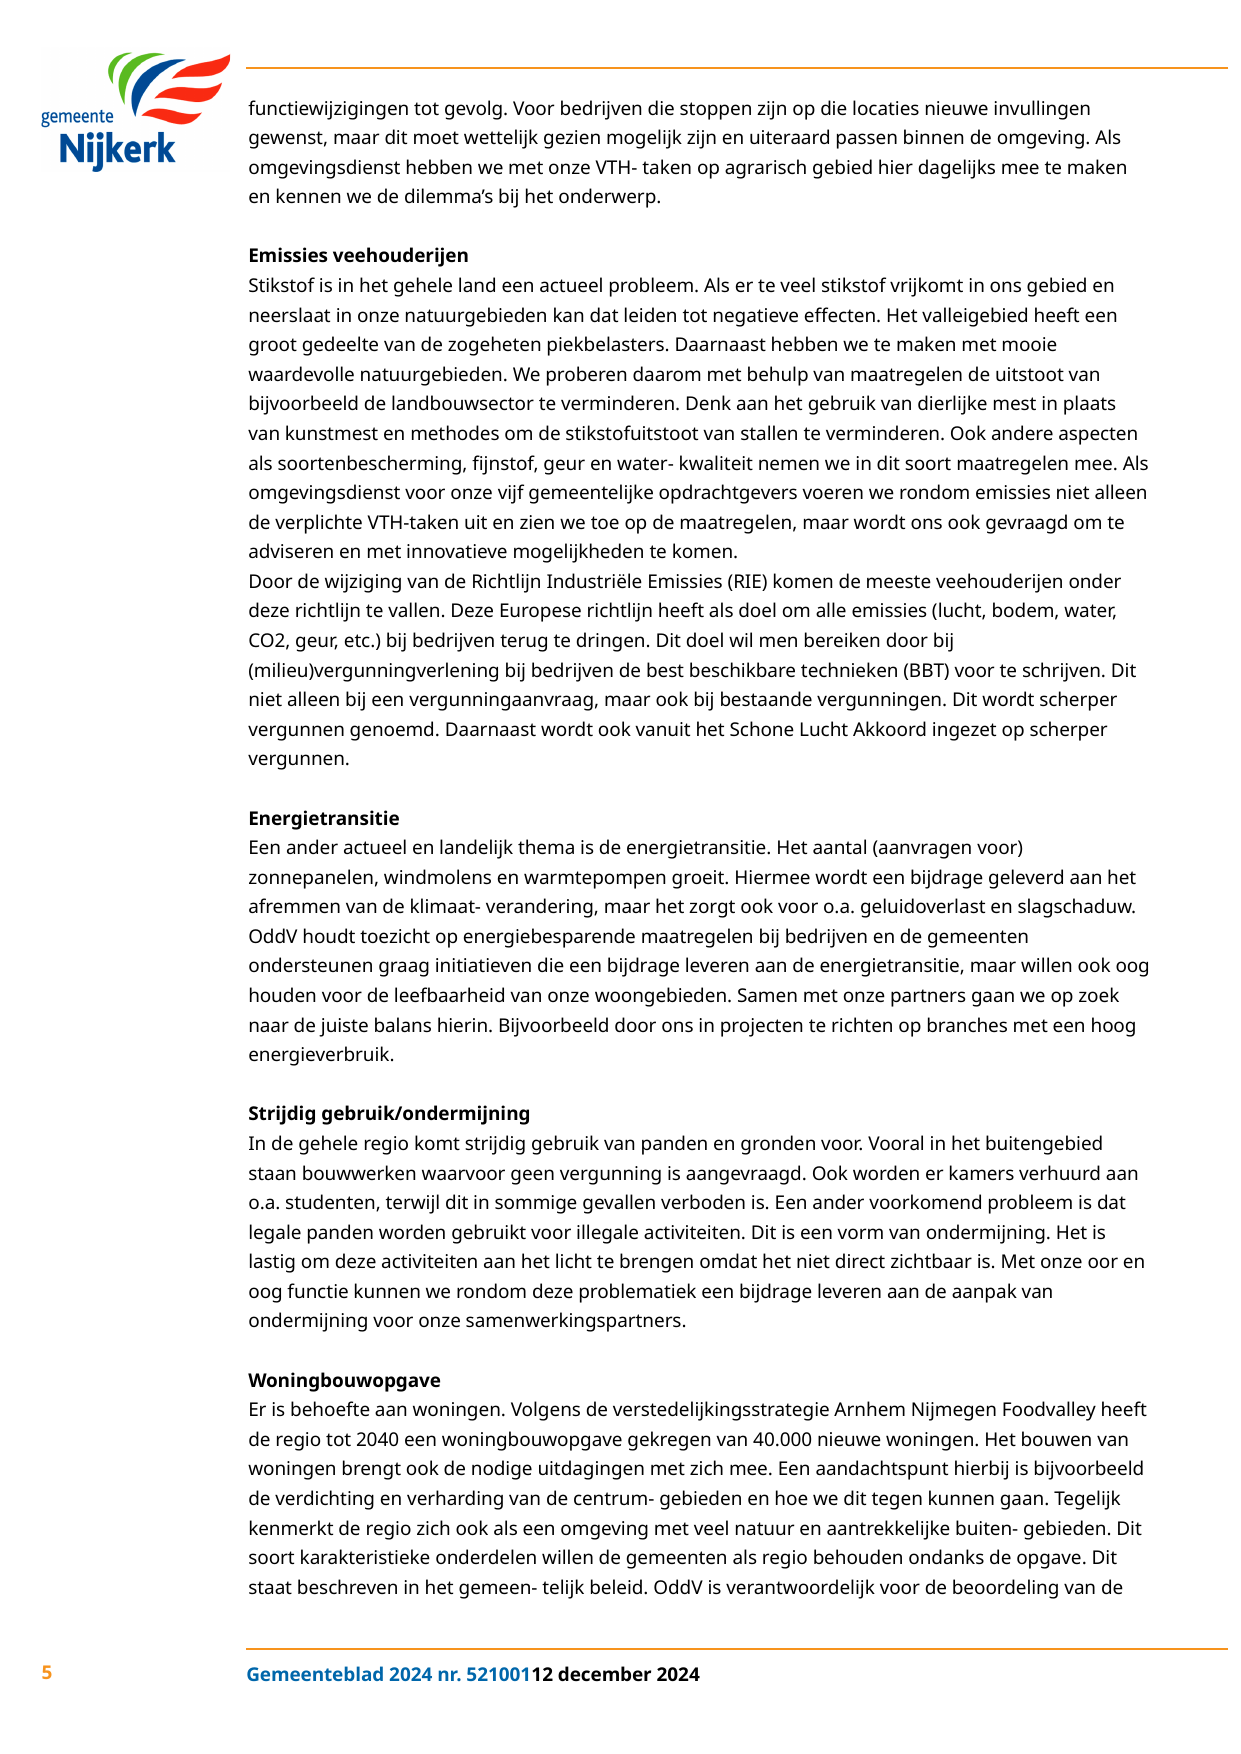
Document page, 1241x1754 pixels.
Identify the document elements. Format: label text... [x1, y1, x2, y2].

text OddV houdt toezicht op energiebesparende maatregelen bij bedrijven en de gemeenten ondersteunen graag initiatieven die een bijdrage leveren aan de energietransitie, maar willen ook oog houden voor de leefbaarheid van onze woongebieden. Samen met onze partners gaan we op zoek naar de juiste balans hierin. Bijvoorbeeld door ons in projecten te richten op branches met een hoog energieverbruik. [248, 923, 1152, 1067]
text Door de wijziging van de Richtlijn Industriële Emissies (RIE) komen de meeste veehouderijen onder deze richtlijn te vallen. Deze Europese richtlijn heeft als doel om alle emissies (lucht, bodem, water, CO2, geur, etc.) bij bedrijven terug te dringen. Dit doel wil men bereiken door bij (milieu)vergunningverlening bij bedrijven de best beschikbare technieken (BBT) voor te schrijven. Dit niet alleen bij een vergunningaanvraag, maar ook bij bestaande vergunningen. Dit wordt scherper vergunnen genoemd. Daarnaast wordt ook vanuit het Schone Lucht Akkoord ingezet op scherper vergunnen. [248, 568, 1152, 771]
text Een ander actueel en landelijk thema is de energietransitie. Het aantal (aanvragen voor) zonnepanelen, windmolens en warmtepompen groeit. Hiermee wordt een bijdrage geleverd aan het afremmen van de klimaat- verandering, maar het zorgt ook voor o.a. geluidoverlast en slagschaduw. [248, 834, 1152, 919]
text In de gehele regio komt strijdig gebruik van panden en gronden voor. Vooral in het buitengebied staan bouwwerken waarvoor geen vergunning is aangevraagd. Ook worden er kamers verhuurd aan o.a. studenten, terwijl dit in sommige gevallen verboden is. Een ander voorkomend probleem is dat legale panden worden gebruikt voor illegale activiteiten. Dit is een vorm van ondermijning. Het is lastig om deze activiteiten aan het licht te brengen omdat het niet direct zichtbaar is. Met onze oor en oog functie kunnen we rondom deze problematiek een bijdrage leveren aan de aanpak van ondermijning voor onze samenwerkingspartners. [248, 1130, 1152, 1333]
text Strijdig gebruik/ondermijning [248, 1101, 1152, 1126]
text Woningbouwopgave [248, 1367, 1152, 1393]
text functiewijzigingen tot gevolg. Voor bedrijven die stoppen zijn op die locaties nieuwe invullingen gewenst, maar dit moet wettelijk gezien mogelijk zijn en uiteraard passen binnen de omgeving. Als omgevingsdienst hebben we met onze VTH- taken op agrarisch gebied hier dagelijks mee te maken en kennen we de dilemma’s bij het onderwerp. [248, 95, 1152, 209]
text Stikstof is in het gehele land een actueel probleem. Als er te veel stikstof vrijkomt in ons gebied en neerslaat in onze natuurgebieden kan dat leiden tot negatieve effecten. Het valleigebied heeft een groot gedeelte van de zogeheten piekbelasters. Daarnaast hebben we te maken met mooie waardevolle natuurgebieden. We proberen daarom met behulp van maatregelen de uitstoot van bijvoorbeeld de landbouwsector te verminderen. Denk aan het gebruik van dierlijke mest in plaats van kunstmest en methodes om de stikstofuitstoot van stallen te verminderen. Ook andere aspecten als soortenbescherming, fijnstof, geur en water- kwaliteit nemen we in dit soort maatregelen mee. Als omgevingsdienst voor onze vijf gemeentelijke opdrachtgevers voeren we rondom emissies niet alleen de verplichte VTH-taken uit en zien we toe op de maatregelen, maar wordt ons ook gevraagd om te adviseren en met innovatieve mogelijkheden te komen. [248, 272, 1152, 564]
text Emissies veehouderijen [248, 243, 1152, 268]
text Energietransitie [248, 805, 1152, 831]
picture [41, 47, 231, 172]
text Er is behoefte aan woningen. Volgens de verstedelijkingsstrategie Arnhem Nijmegen Foodvalley heeft de regio tot 2040 een woningbouwopgave gekregen van 40.000 nieuwe woningen. Het bouwen van woningen brengt ook de nodige uitdagingen met zich mee. Een aandachtspunt hierbij is bijvoorbeeld de verdichting en verharding van de centrum- gebieden en hoe we dit tegen kunnen gaan. Tegelijk kenmerkt de regio zich ook als een omgeving met veel natuur en aantrekkelijke buiten- gebieden. Dit soort karakteristieke onderdelen willen de gemeenten als regio behouden ondanks de opgave. Dit staat beschreven in het gemeen- telijk beleid. OddV is verantwoordelijk voor de beoordeling van de [248, 1396, 1152, 1600]
